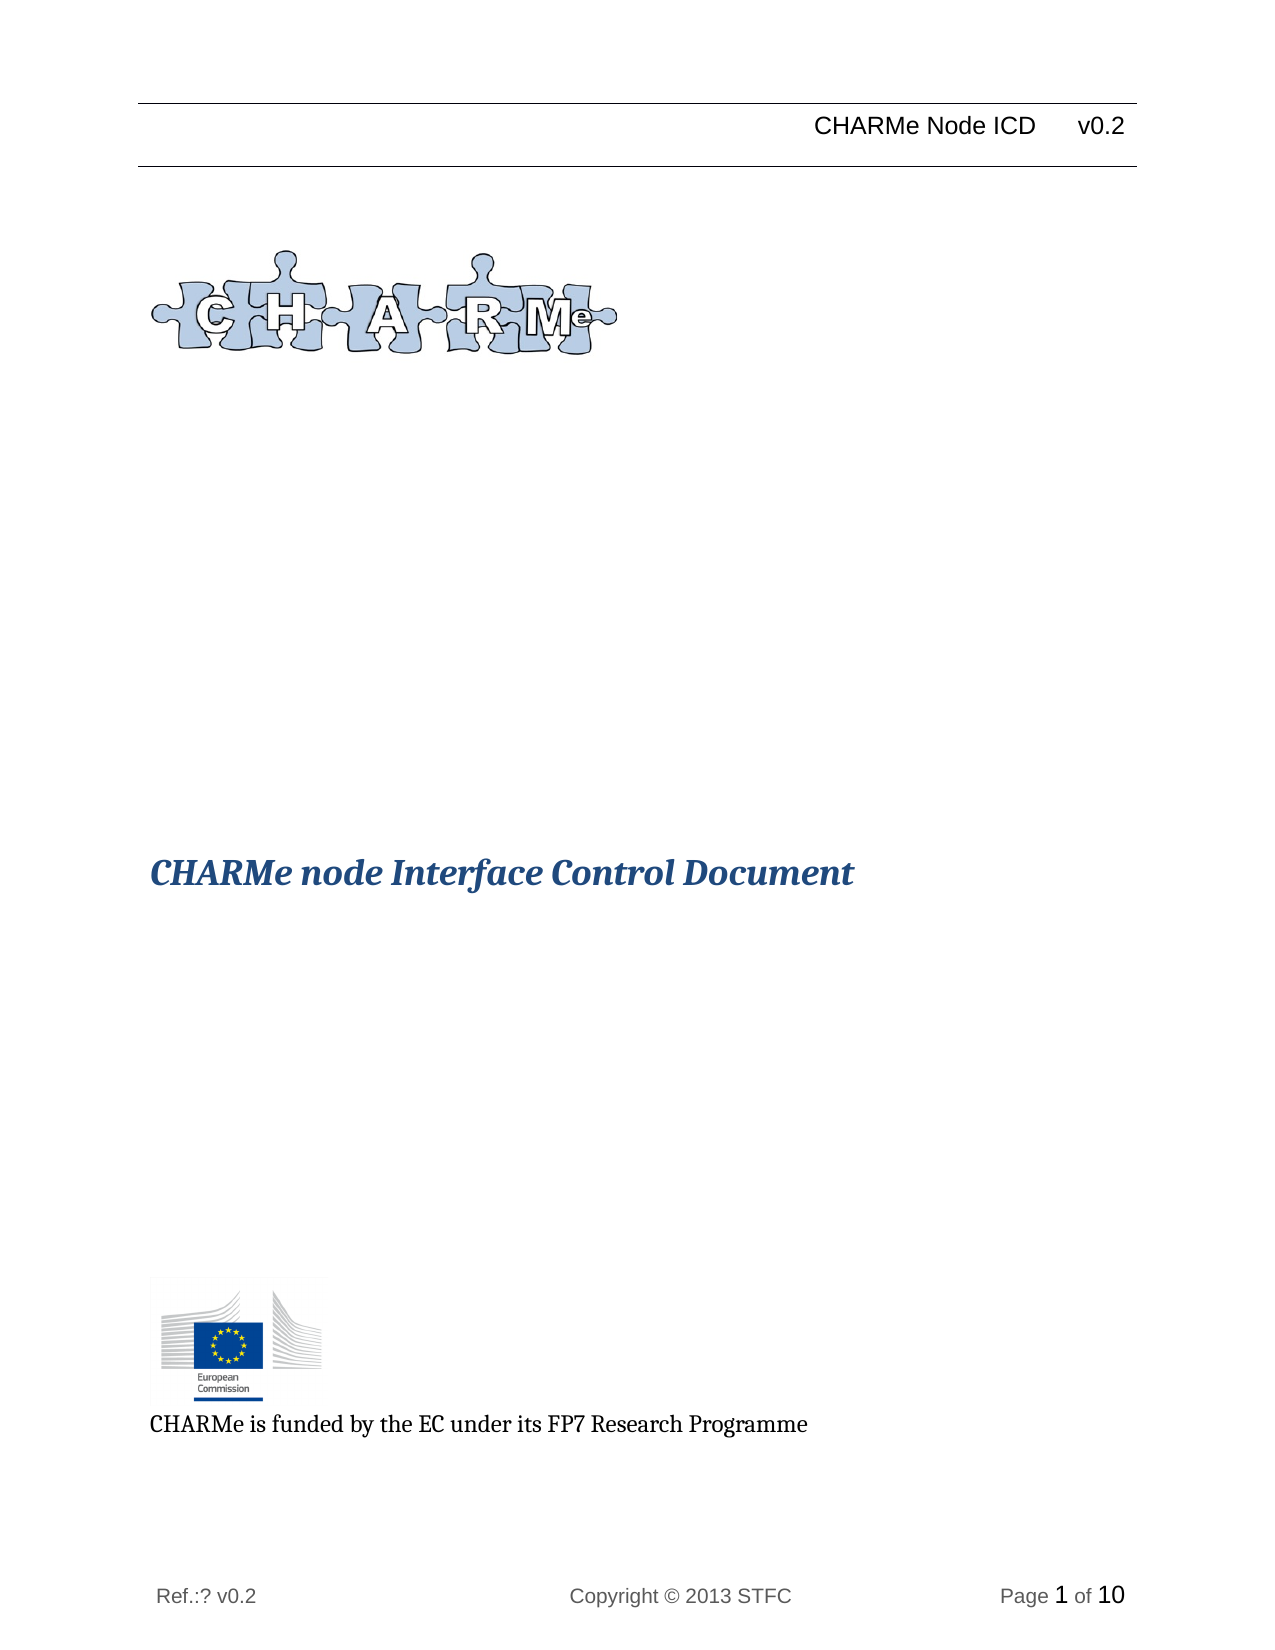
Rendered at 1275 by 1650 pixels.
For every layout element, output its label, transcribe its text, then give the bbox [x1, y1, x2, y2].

picture [150, 1277, 329, 1406]
picture [150, 250, 618, 382]
text CHARMe is funded by the EC under its FP7 Research Programme [150, 1245, 1125, 1438]
text CHARMe node Interface Control Document [150, 851, 1125, 894]
